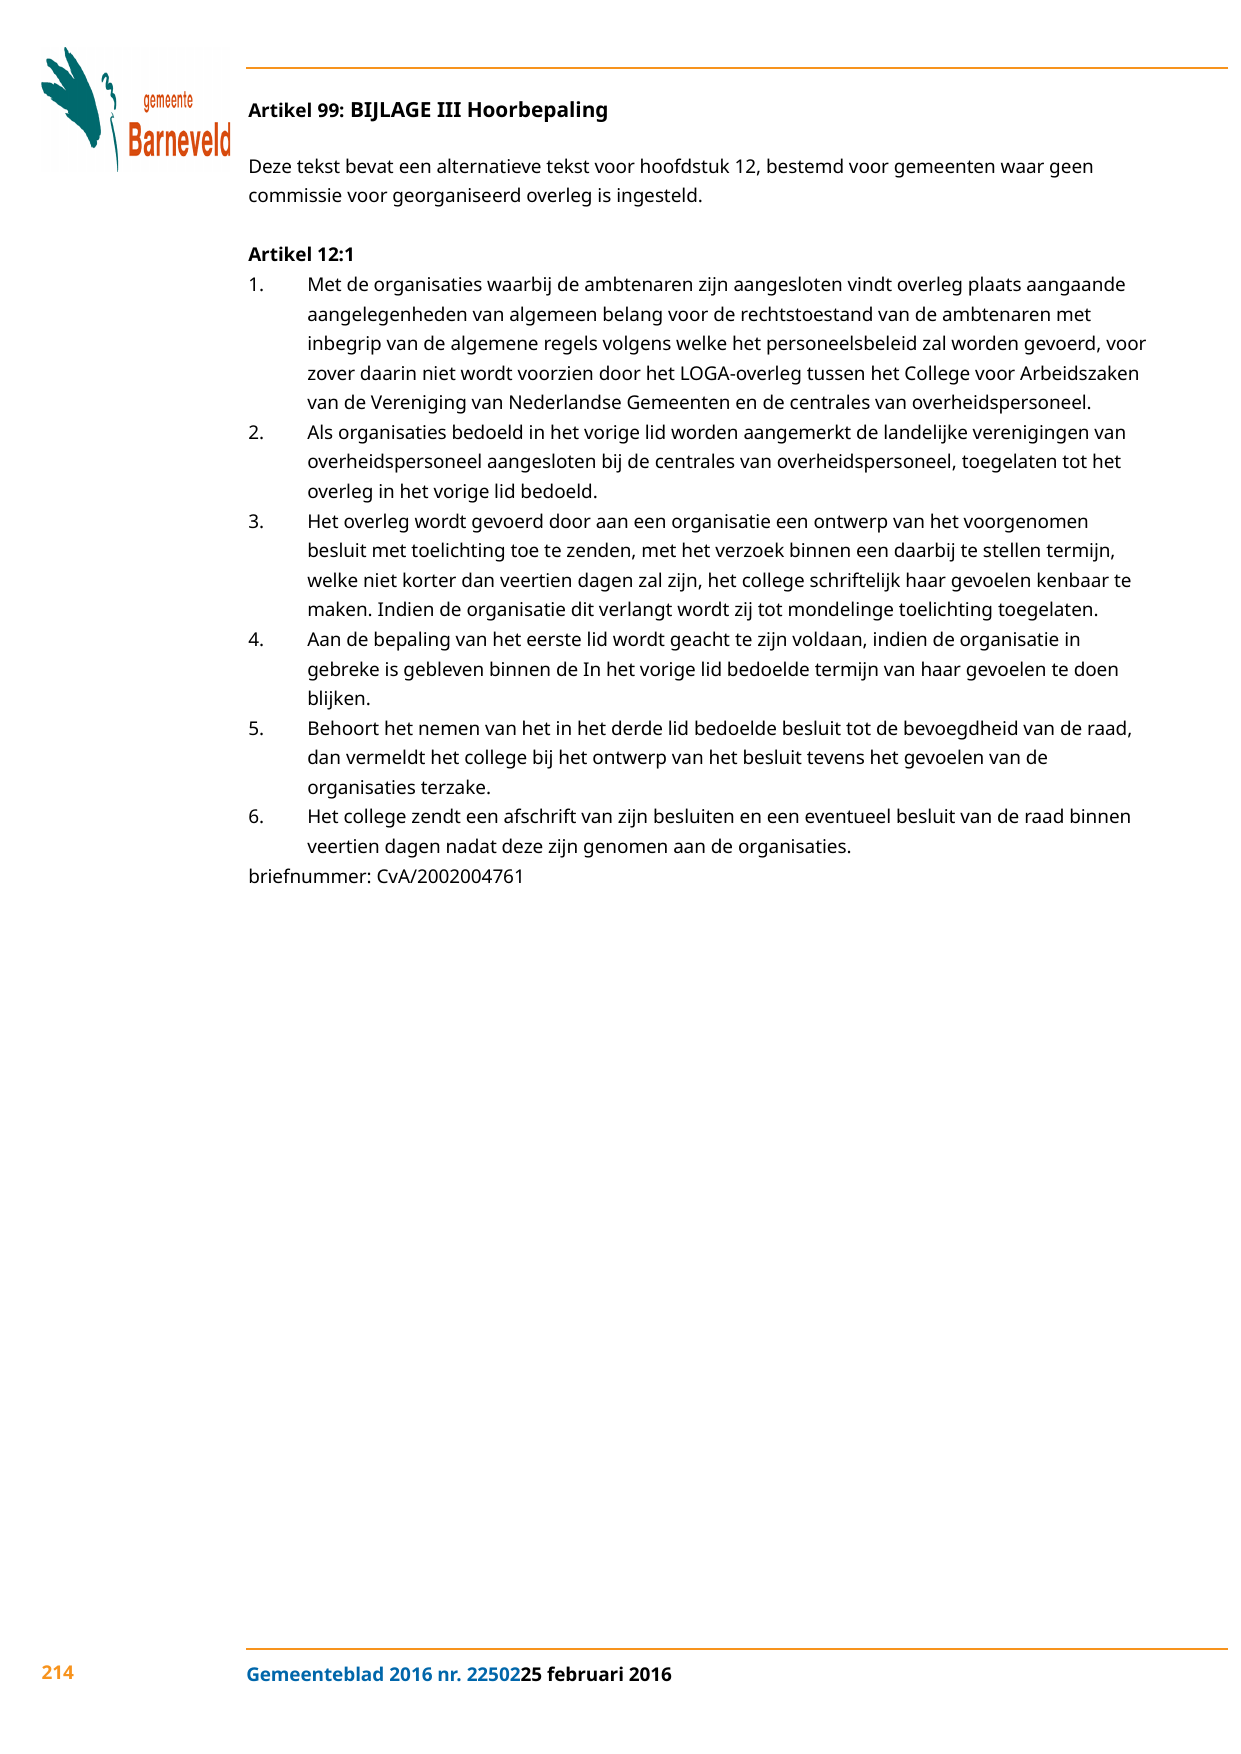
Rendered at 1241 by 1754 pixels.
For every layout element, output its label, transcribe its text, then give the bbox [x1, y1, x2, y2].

list Het overleg wordt gevoerd door aan een organisatie een ontwerp van het voorgenomen besluit met toelichting toe te zenden, met het verzoek binnen een daarbij te stellen termijn, welke niet korter dan veertien dagen zal zijn, het college schriftelijk haar gevoelen kenbaar te maken. Indien de organisatie dit verlangt wordt zij tot mondelinge toelichting toegelaten. [248, 508, 1152, 622]
list Aan de bepaling van het eerste lid wordt geacht te zijn voldaan, indien de organisatie in gebreke is gebleven binnen de In het vorige lid bedoelde termijn van haar gevoelen te doen blijken. [248, 626, 1152, 711]
text Artikel 99: BIJLAGE III Hoorbepaling [248, 95, 1152, 123]
list Behoort het nemen van het in het derde lid bedoelde besluit tot de bevoegdheid van de raad, dan vermeldt het college bij het ontwerp van het besluit tevens het gevoelen van de organisaties terzake. [248, 715, 1152, 800]
text Deze tekst bevat een alternatieve tekst voor hoofdstuk 12, bestemd voor gemeenten waar geen commissie voor georganiseerd overleg is ingesteld. [248, 153, 1152, 208]
picture [41, 47, 231, 172]
text Artikel 12:1 [248, 242, 1152, 267]
list Het college zendt een afschrift van zijn besluiten en een eventueel besluit van de raad binnen veertien dagen nadat deze zijn genomen aan de organisaties. [248, 804, 1152, 859]
list Als organisaties bedoeld in het vorige lid worden aangemerkt de landelijke verenigingen van overheidspersoneel aangesloten bij de centrales van overheidspersoneel, toegelaten tot het overleg in het vorige lid bedoeld. [248, 419, 1152, 504]
text briefnummer: CvA/2002004761 [248, 863, 1152, 889]
list Met de organisaties waarbij de ambtenaren zijn aangesloten vindt overleg plaats aangaande aangelegenheden van algemeen belang voor de rechtstoestand van de ambtenaren met inbegrip van de algemene regels volgens welke het personeelsbeleid zal worden gevoerd, voor zover daarin niet wordt voorzien door het LOGA-overleg tussen het College voor Arbeidszaken van de Vereniging van Nederlandse Gemeenten en de centrales van overheidspersoneel. [248, 271, 1152, 415]
